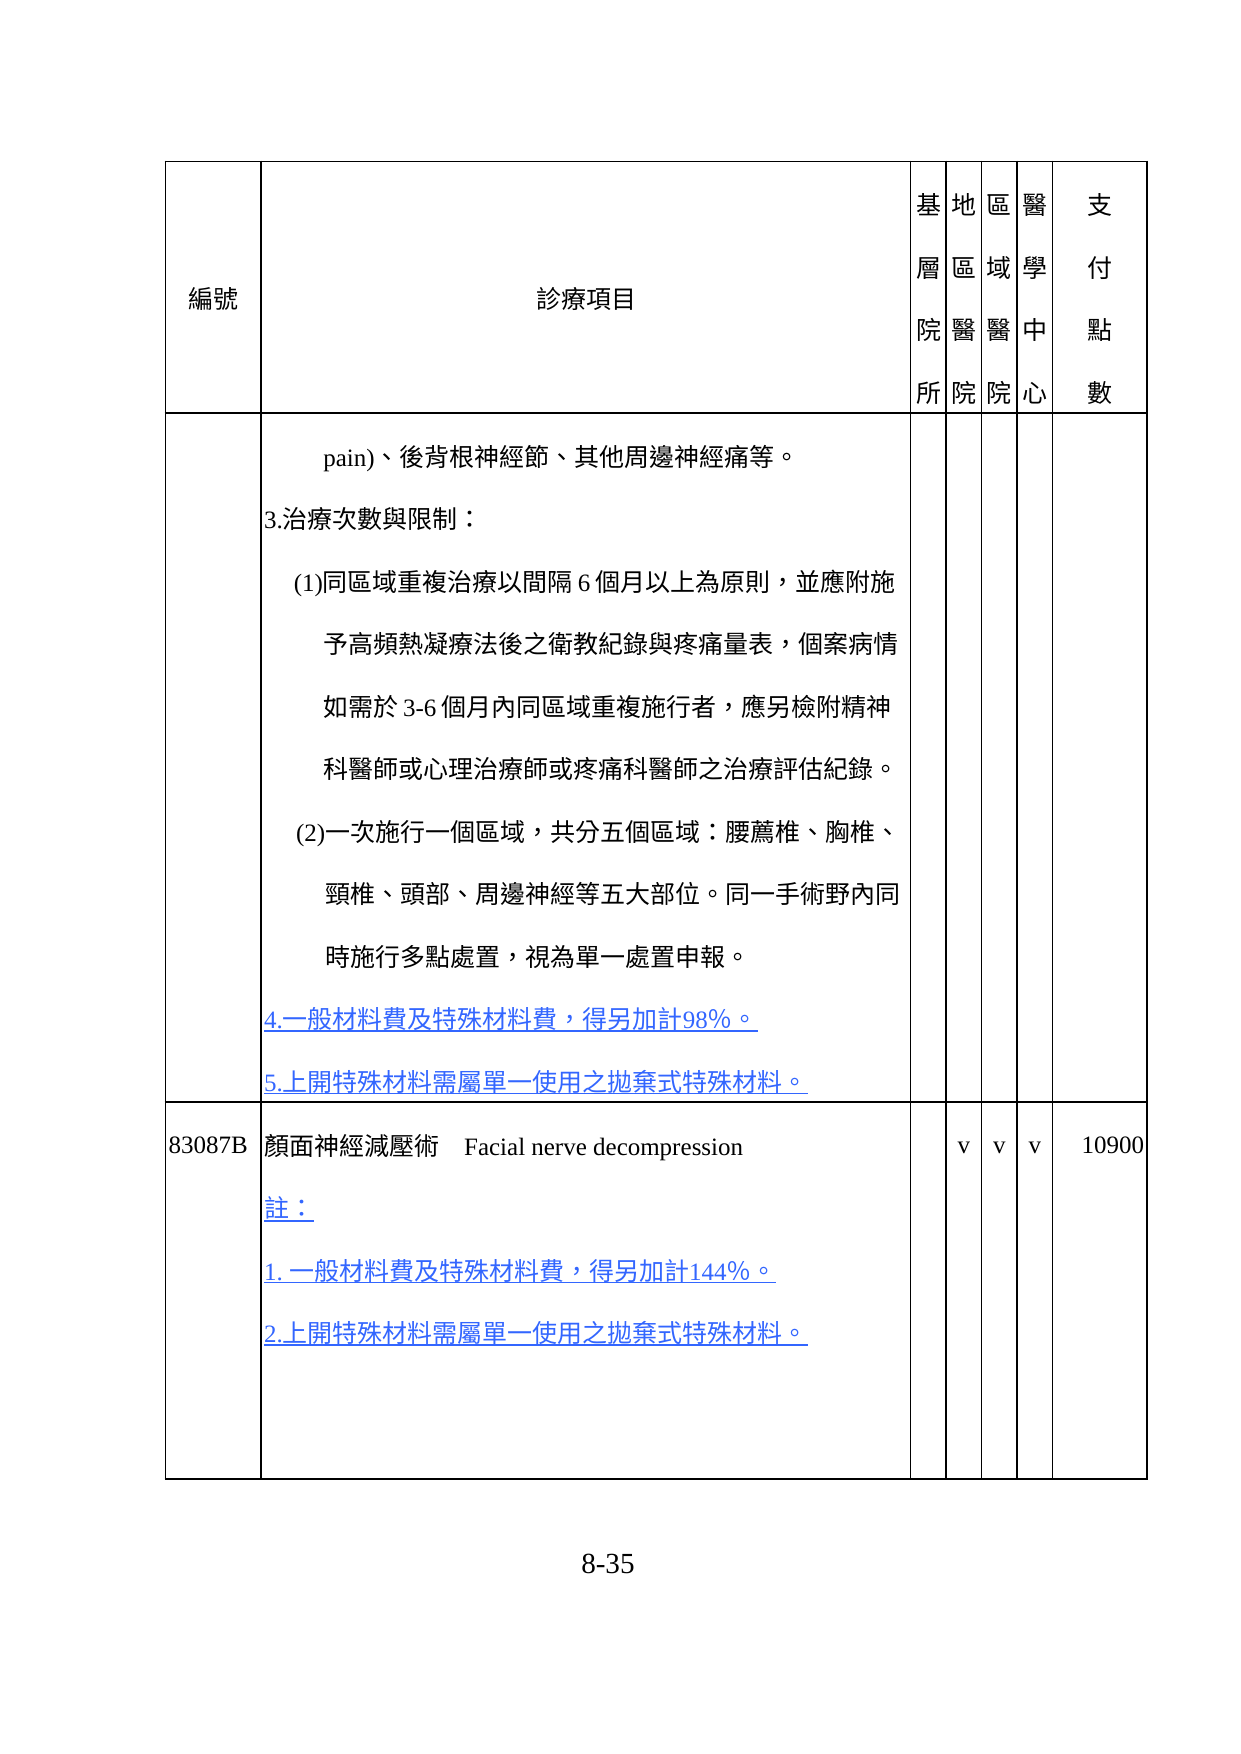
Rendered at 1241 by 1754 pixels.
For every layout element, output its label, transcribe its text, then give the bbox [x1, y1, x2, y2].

table_cell 10900 [1053, 1103, 1146, 1478]
table_cell [911, 1103, 945, 1478]
table_cell [947, 414, 981, 1101]
table_cell 83087B [166, 1103, 260, 1478]
table_header 診療項目 [262, 162, 910, 412]
table_cell v [982, 1103, 1016, 1478]
table_header 區 域 醫 院 [982, 162, 1016, 412]
table_header 基 層 院 所 [911, 162, 945, 412]
table_header 支 付 點 數 [1053, 162, 1146, 412]
table_cell [166, 414, 260, 1101]
table_cell v [947, 1103, 981, 1478]
table_cell v [1018, 1103, 1052, 1478]
table_header 醫 學 中 心 [1018, 162, 1052, 412]
table_cell pain)、後背根神經節、其他周邊神經痛等。 3.治療次數與限制： (1)同區域重複治療以間隔6個月以上為原則，並應附施予高頻熱凝療法後之衛教紀錄與疼痛量表，個案病情如需於3-6個月內同區域重複施行者，應另檢附精神科醫師或心理治療師或疼痛科醫師之治療評估紀錄。 (2)一次施行一個區域，共分五個區域：腰薦椎、胸椎、頸椎、頭部、周邊神經等五大部位。同一手術野內同時施行多點處置，視為單一處置申報。 4.一般材料費及特殊材料費，得另加計98％。 5.上開特殊材料需屬單一使用之拋棄式特殊材料。 [262, 414, 910, 1101]
table_cell [911, 414, 945, 1101]
table_cell [1018, 414, 1052, 1101]
table_cell [982, 414, 1016, 1101]
table_header 地 區 醫 院 [947, 162, 981, 412]
table_cell [1053, 414, 1146, 1101]
table_cell 顏面神經減壓術 Facial nerve decompression 註： 1. 一般材料費及特殊材料費，得另加計144％。 2.上開特殊材料需屬單一使用之拋棄式特殊材料。 [262, 1103, 910, 1478]
table_header 編號 [166, 162, 260, 412]
